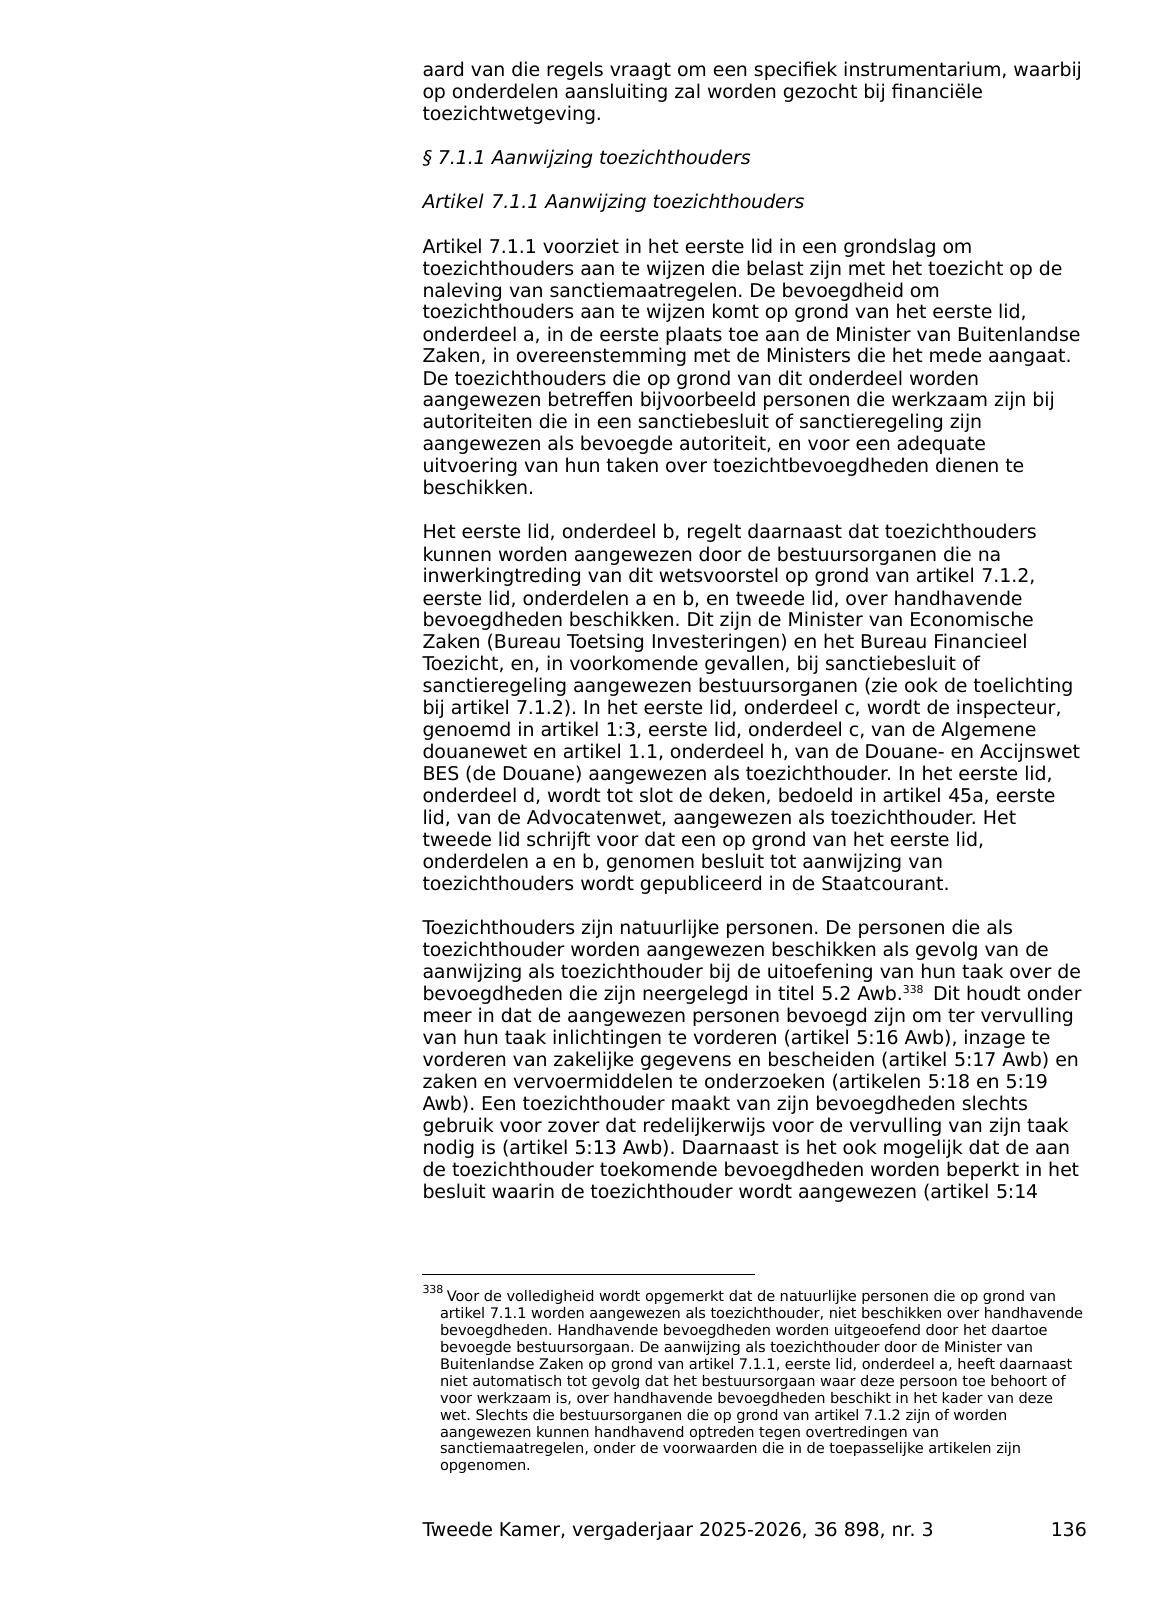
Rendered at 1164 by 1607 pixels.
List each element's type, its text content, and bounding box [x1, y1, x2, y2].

text Artikel 7.1.1 voorziet in het eerste lid in een grondslag om toezichthouders aan te wijzen die belast zijn met het toezicht op de naleving van sanctiemaatregelen. De bevoegdheid om toezichthouders aan te wijzen komt op grond van het eerste lid, onderdeel a, in de eerste plaats toe aan de Minister van Buitenlandse Zaken, in overeenstemming met de Ministers die het mede aangaat. De toezichthouders die op grond van dit onderdeel worden aangewezen betreffen bijvoorbeeld personen die werkzaam zijn bij autoriteiten die in een sanctiebesluit of sanctieregeling zijn aangewezen als bevoegde autoriteit, en voor een adequate uitvoering van hun taken over toezichtbevoegdheden dienen te beschikken. [422, 236, 1087, 499]
text aard van die regels vraagt om een specifiek instrumentarium, waarbij op onderdelen aansluiting zal worden gezocht bij financiële toezichtwetgeving. [422, 59, 1087, 125]
text Het eerste lid, onderdeel b, regelt daarnaast dat toezichthouders kunnen worden aangewezen door de bestuursorganen die na inwerkingtreding van dit wetsvoorstel op grond van artikel 7.1.2, eerste lid, onderdelen a en b, en tweede lid, over handhavende bevoegdheden beschikken. Dit zijn de Minister van Economische Zaken (Bureau Toetsing Investeringen) en het Bureau Financieel Toezicht, en, in voorkomende gevallen, bij sanctiebesluit of sanctieregeling aangewezen bestuursorganen (zie ook de toelichting bij artikel 7.1.2). In het eerste lid, onderdeel c, wordt de inspecteur, genoemd in artikel 1:3, eerste lid, onderdeel c, van de Algemene douanewet en artikel 1.1, onderdeel h, van de Douane- en Accijnswet BES (de Douane) aangewezen als toezichthouder. In het eerste lid, onderdeel d, wordt tot slot de deken, bedoeld in artikel 45a, eerste lid, van de Advocatenwet, aangewezen als toezichthouder. Het tweede lid schrijft voor dat een op grond van het eerste lid, onderdelen a en b, genomen besluit tot aanwijzing van toezichthouders wordt gepubliceerd in de Staatcourant. [422, 521, 1087, 895]
text Voor de volledigheid wordt opgemerkt dat de natuurlijke personen die op grond van artikel 7.1.1 worden aangewezen als toezichthouder, niet beschikken over handhavende bevoegdheden. Handhavende bevoegdheden worden uitgeoefend door het daartoe bevoegde bestuursorgaan. De aanwijzing als toezichthouder door de Minister van Buitenlandse Zaken op grond van artikel 7.1.1, eerste lid, onderdeel a, heeft daarnaast niet automatisch tot gevolg dat het bestuursorgaan waar deze persoon toe behoort of voor werkzaam is, over handhavende bevoegdheden beschikt in het kader van deze wet. Slechts die bestuursorganen die op grond van artikel 7.1.2 zijn of worden aangewezen kunnen handhavend optreden tegen overtredingen van sanctiemaatregelen, onder de voorwaarden die in de toepasselijke artikelen zijn opgenomen. [422, 1283, 1087, 1474]
text Toezichthouders zijn natuurlijke personen. De personen die als toezichthouder worden aangewezen beschikken als gevolg van de aanwijzing als toezichthouder bij de uitoefening van hun taak over de bevoegdheden die zijn neergelegd in titel 5.2 Awb. Dit houdt onder meer in dat de aangewezen personen bevoegd zijn om ter vervulling van hun taak inlichtingen te vorderen (artikel 5:16 Awb), inzage te vorderen van zakelijke gegevens en bescheiden (artikel 5:17 Awb) en zaken en vervoermiddelen te onderzoeken (artikelen 5:18 en 5:19 Awb). Een toezichthouder maakt van zijn bevoegdheden slechts gebruik voor zover dat redelijkerwijs voor de vervulling van zijn taak nodig is (artikel 5:13 Awb). Daarnaast is het ook mogelijk dat de aan de toezichthouder toekomende bevoegdheden worden beperkt in het besluit waarin de toezichthouder wordt aangewezen (artikel 5:14 [422, 917, 1087, 1203]
subtitle § 7.1.1 Aanwijzing toezichthouders [422, 147, 1087, 169]
subtitle Artikel 7.1.1 Aanwijzing toezichthouders [422, 191, 1087, 213]
